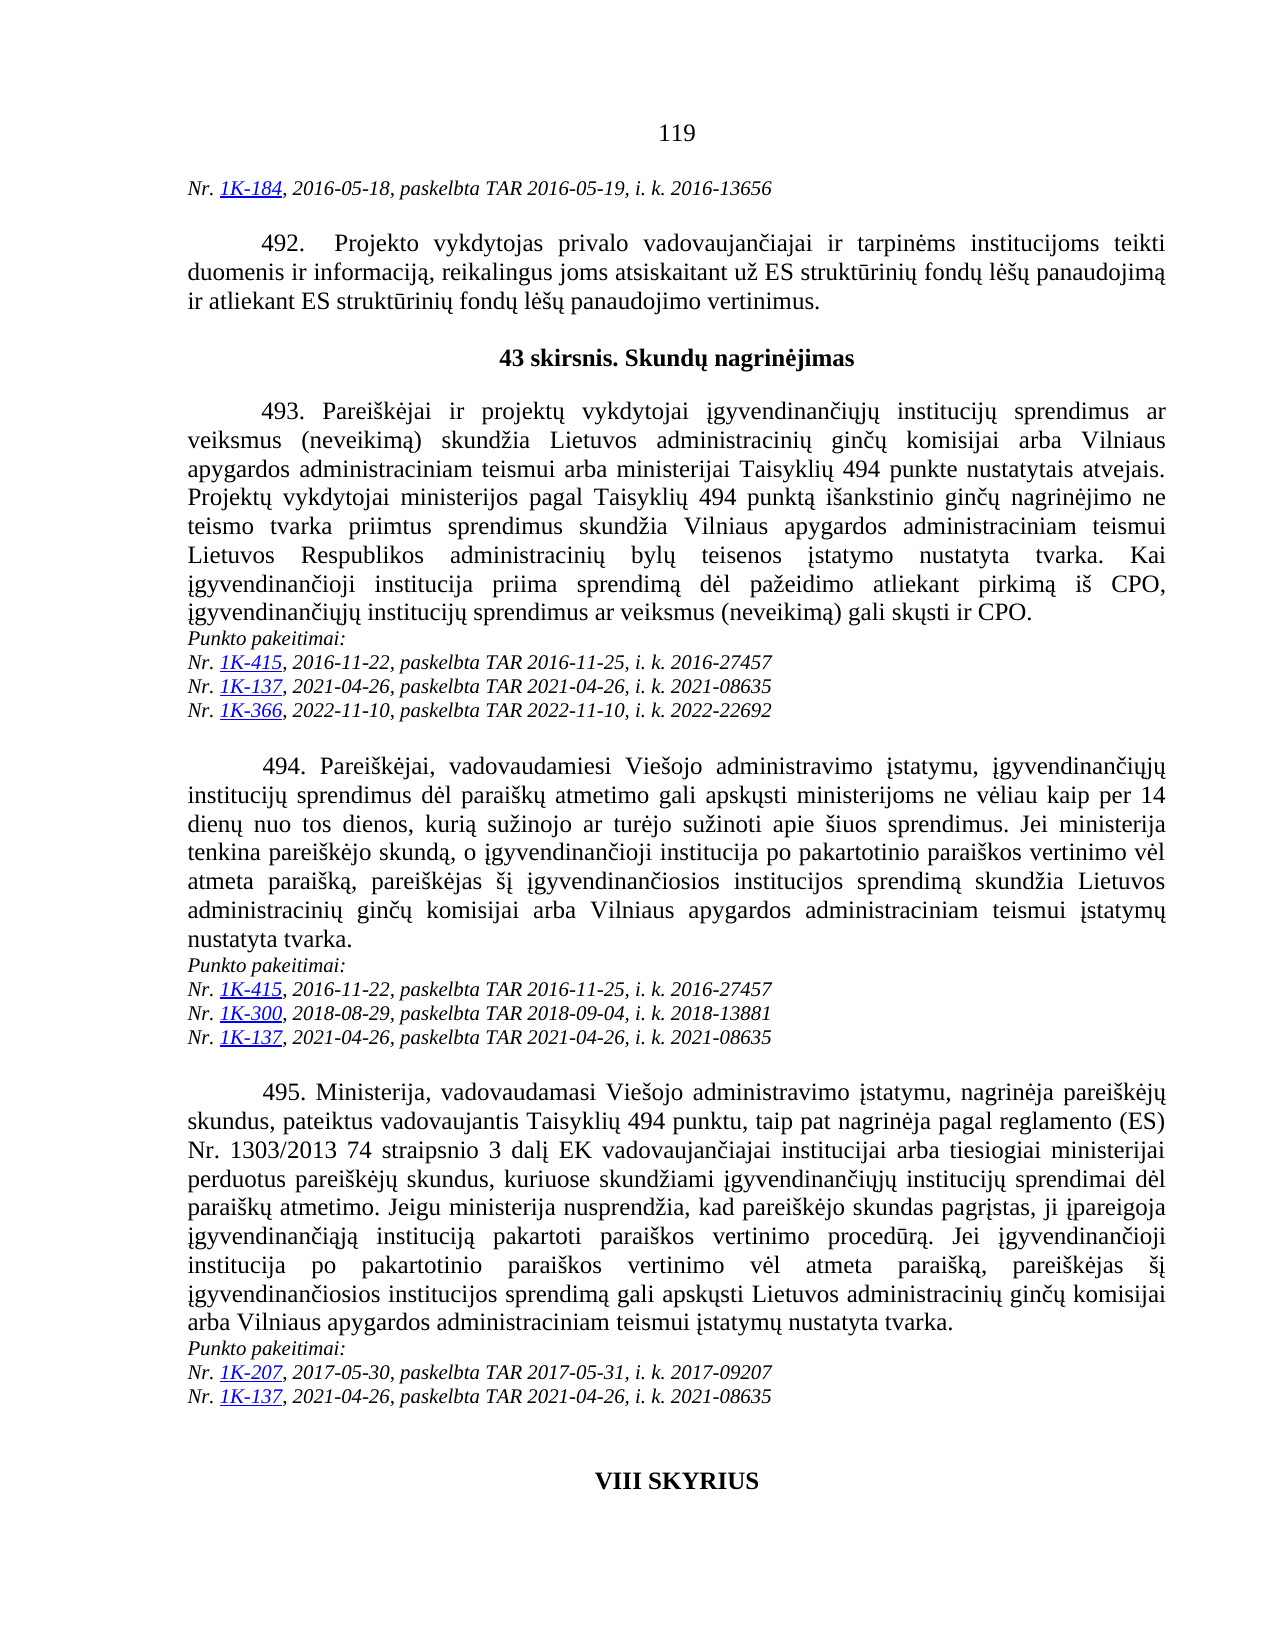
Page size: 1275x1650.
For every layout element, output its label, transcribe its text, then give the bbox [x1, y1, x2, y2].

text Nr. 1K-366, 2022-11-10, paskelbta TAR 2022-11-10, i. k. 2022-22692 [187, 698, 1167, 722]
text 492. Projekto vykdytojas privalo vadovaujančiajai ir tarpinėms institucijoms teikti duomenis ir informaciją, reikalingus joms atsiskaitant už ES struktūrinių fondų lėšų panaudojimą ir atliekant ES struktūrinių fondų lėšų panaudojimo vertinimus. [187, 228, 1167, 315]
text Nr. 1K-137, 2021-04-26, paskelbta TAR 2021-04-26, i. k. 2021-08635 [187, 674, 1167, 698]
text Nr. 1K-137, 2021-04-26, paskelbta TAR 2021-04-26, i. k. 2021-08635 [187, 1384, 1167, 1408]
text Nr. 1K-415, 2016-11-22, paskelbta TAR 2016-11-25, i. k. 2016-27457 [187, 650, 1167, 674]
subtitle 43 skirsnis. Skundų nagrinėjimas [246, 343, 1107, 372]
text Punkto pakeitimai: [187, 1336, 1167, 1360]
text Nr. 1K-415, 2016-11-22, paskelbta TAR 2016-11-25, i. k. 2016-27457 [187, 977, 1167, 1001]
text 495. Ministerija, vadovaudamasi Viešojo administravimo įstatymu, nagrinėja pareiškėjų skundus, pateiktus vadovaujantis Taisyklių 494 punktu, taip pat nagrinėja pagal reglamento (ES) Nr. 1303/2013 74 straipsnio 3 dalį EK vadovaujančiajai institucijai arba tiesiogiai ministerijai perduotus pareiškėjų skundus, kuriuose skundžiami įgyvendinančiųjų institucijų sprendimai dėl paraiškų atmetimo. Jeigu ministerija nusprendžia, kad pareiškėjo skundas pagrįstas, ji įpareigoja įgyvendinančiąją instituciją pakartoti paraiškos vertinimo procedūrą. Jei įgyvendinančioji institucija po pakartotinio paraiškos vertinimo vėl atmeta paraišką, pareiškėjas šį įgyvendinančiosios institucijos sprendimą gali apskųsti Lietuvos administracinių ginčų komisijai arba Vilniaus apygardos administraciniam teismui įstatymų nustatyta tvarka. [187, 1077, 1167, 1336]
text Punkto pakeitimai: [187, 952, 1167, 977]
text Punkto pakeitimai: [187, 626, 1167, 650]
text Nr. 1K-137, 2021-04-26, paskelbta TAR 2021-04-26, i. k. 2021-08635 [187, 1025, 1167, 1049]
text Nr. 1K-300, 2018-08-29, paskelbta TAR 2018-09-04, i. k. 2018-13881 [187, 1001, 1167, 1025]
text Nr. 1K-184, 2016-05-18, paskelbta TAR 2016-05-19, i. k. 2016-13656 [187, 176, 1167, 200]
text 494. Pareiškėjai, vadovaudamiesi Viešojo administravimo įstatymu, įgyvendinančiųjų institucijų sprendimus dėl paraiškų atmetimo gali apskųsti ministerijoms ne vėliau kaip per 14 dienų nuo tos dienos, kurią sužinojo ar turėjo sužinoti apie šiuos sprendimus. Jei ministerija tenkina pareiškėjo skundą, o įgyvendinančioji institucija po pakartotinio paraiškos vertinimo vėl atmeta paraišką, pareiškėjas šį įgyvendinančiosios institucijos sprendimą skundžia Lietuvos administracinių ginčų komisijai arba Vilniaus apygardos administraciniam teismui įstatymų nustatyta tvarka. [187, 751, 1167, 952]
text 493. Pareiškėjai ir projektų vykdytojai įgyvendinančiųjų institucijų sprendimus ar veiksmus (neveikimą) skundžia Lietuvos administracinių ginčų komisijai arba Vilniaus apygardos administraciniam teismui arba ministerijai Taisyklių 494 punkte nustatytais atvejais. Projektų vykdytojai ministerijos pagal Taisyklių 494 punktą išankstinio ginčų nagrinėjimo ne teismo tvarka priimtus sprendimus skundžia Vilniaus apygardos administraciniam teismui Lietuvos Respublikos administracinių bylų teisenos įstatymo nustatyta tvarka. Kai įgyvendinančioji institucija priima sprendimą dėl pažeidimo atliekant pirkimą iš CPO, įgyvendinančiųjų institucijų sprendimus ar veiksmus (neveikimą) gali skųsti ir CPO. [187, 396, 1167, 626]
text Nr. 1K-207, 2017-05-30, paskelbta TAR 2017-05-31, i. k. 2017-09207 [187, 1360, 1167, 1384]
text VIII SKYRIUS [187, 1466, 1167, 1495]
